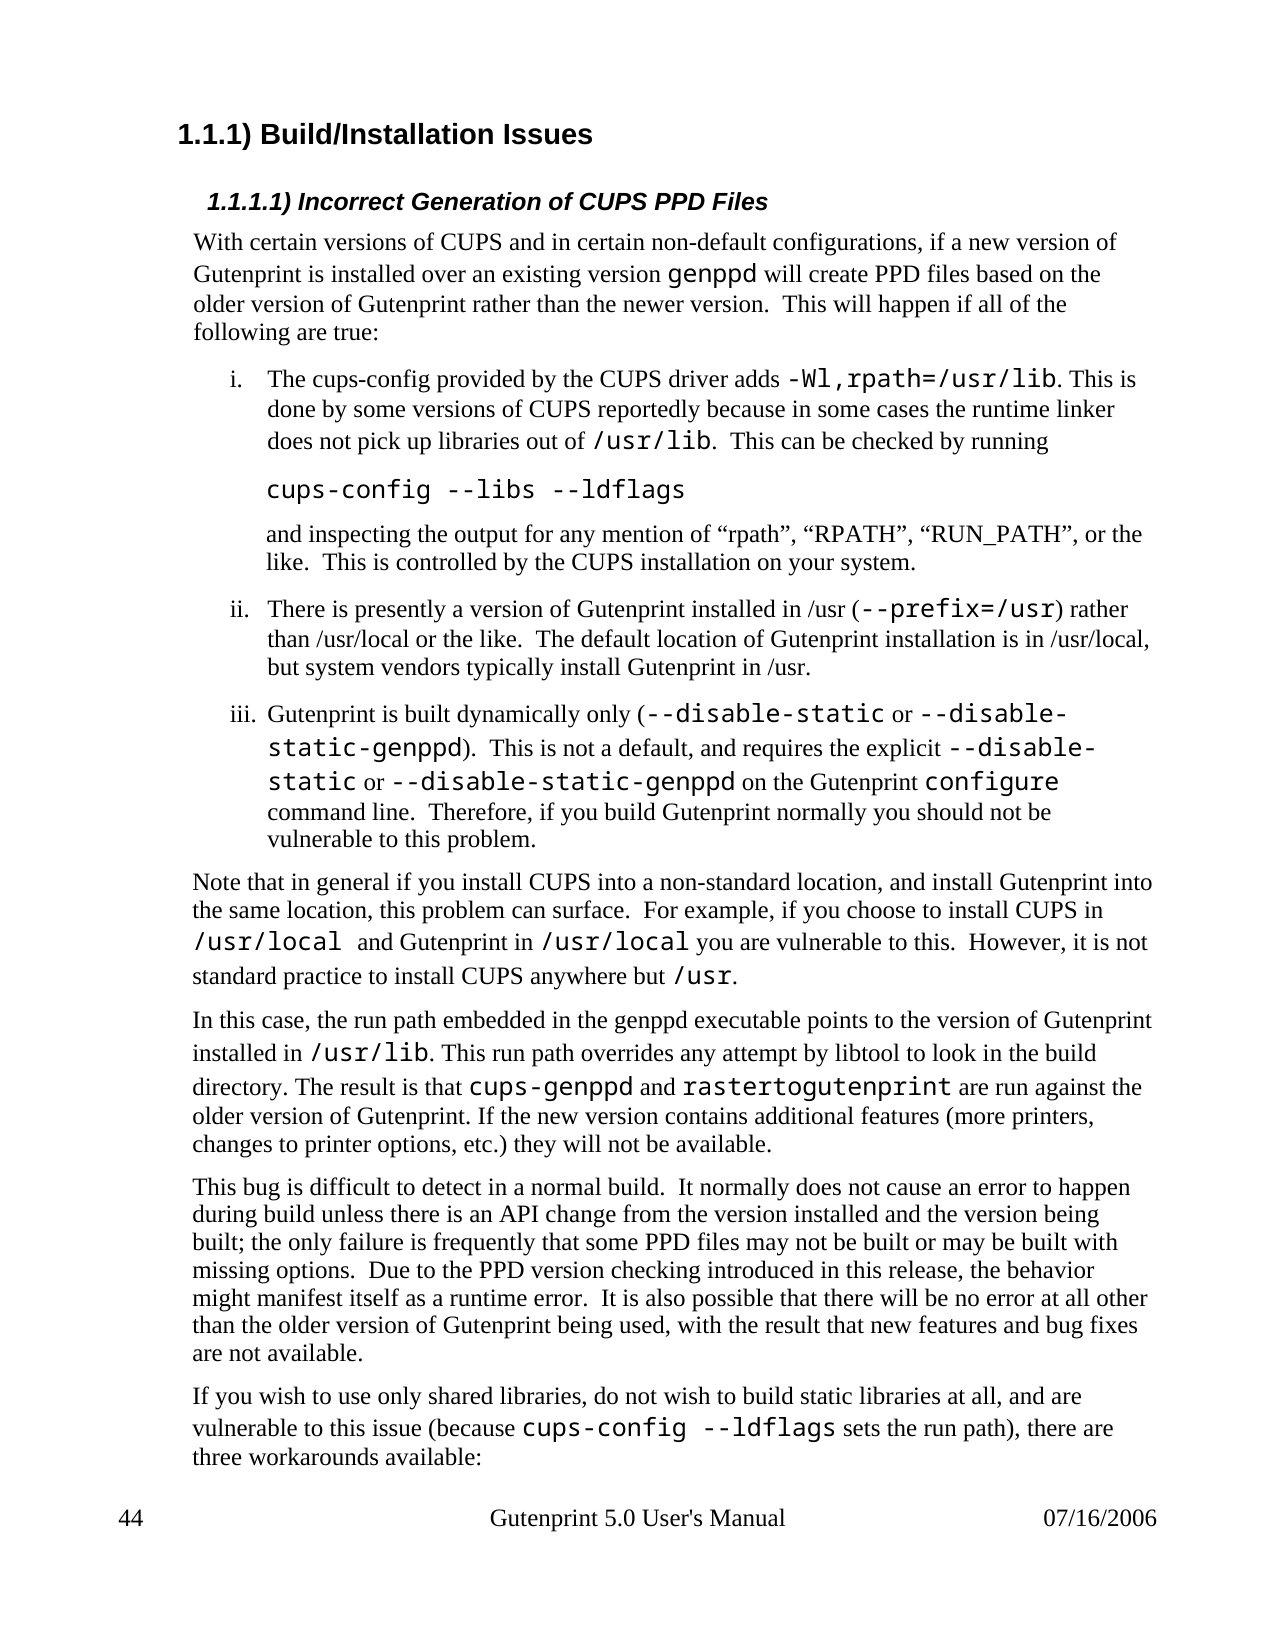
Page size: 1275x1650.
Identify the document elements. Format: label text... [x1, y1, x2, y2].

text In this case, the run path embedded in the genppd executable points to the version of Gutenprint installed in /usr/lib. This run path overrides any attempt by libtool to look in the build directory. The result is that cups-genppd and rastertogutenprint are run against the older version of Gutenprint. If the new version contains additional features (more printers, changes to printer options, etc.) they will not be available. [192, 1007, 1157, 1158]
list There is presently a version of Gutenprint installed in /usr (--prefix=/usr) rather than /usr/local or the like. The default location of Gutenprint installation is in /usr/local, but system vendors typically install Gutenprint in /usr. [229, 591, 1157, 680]
text If you wish to use only shared libraries, do not wish to build static libraries at all, and are vulnerable to this issue (because cups-config --ldflags sets the run path), there are three workarounds available: [192, 1382, 1157, 1471]
subtitle Build/Installation Issues [177, 118, 1157, 151]
list Gutenprint is built dynamically only (--disable-static or --disable-static-genppd). This is not a default, and requires the explicit --disable-static or --disable-static-genppd on the Gutenprint configure command line. Therefore, if you build Gutenprint normally you should not be vulnerable to this problem. [229, 695, 1157, 853]
list The cups-config provided by the CUPS driver adds -Wl,rpath=/usr/lib. This is done by some versions of CUPS reportedly because in some cases the runtime linker does not pick up libraries out of /usr/lib. This can be checked by running [229, 361, 1157, 456]
subtitle Incorrect Generation of CUPS PPD Files [207, 188, 1157, 216]
text Note that in general if you install CUPS into a non-standard location, and install Gutenprint into the same location, this problem can surface. For example, if you choose to install CUPS in /usr/local and Gutenprint in /usr/local you are vulnerable to this. However, it is not standard practice to install CUPS anywhere but /usr. [192, 868, 1157, 992]
text and inspecting the output for any mention of “rpath”, “RPATH”, “RUN_PATH”, or the like. This is controlled by the CUPS installation on your system. [266, 521, 1157, 576]
list With certain versions of CUPS and in certain non-default configurations, if a new version of Gutenprint is installed over an existing version genppd will create PPD files based on the older version of Gutenprint rather than the newer version. This will happen if all of the following are true: [156, 228, 1157, 346]
text This bug is difficult to detect in a normal build. It normally does not cause an error to happen during build unless there is an API change from the version installed and the version being built; the only failure is frequently that some PPD files may not be built or may be built with missing options. Due to the PPD version checking introduced in this release, the behavior might manifest itself as a runtime error. It is also possible that there will be no error at all other than the older version of Gutenprint being used, with the result that new features and bug fixes are not available. [192, 1173, 1157, 1367]
text cups-config --libs --ldflags [266, 471, 1157, 506]
